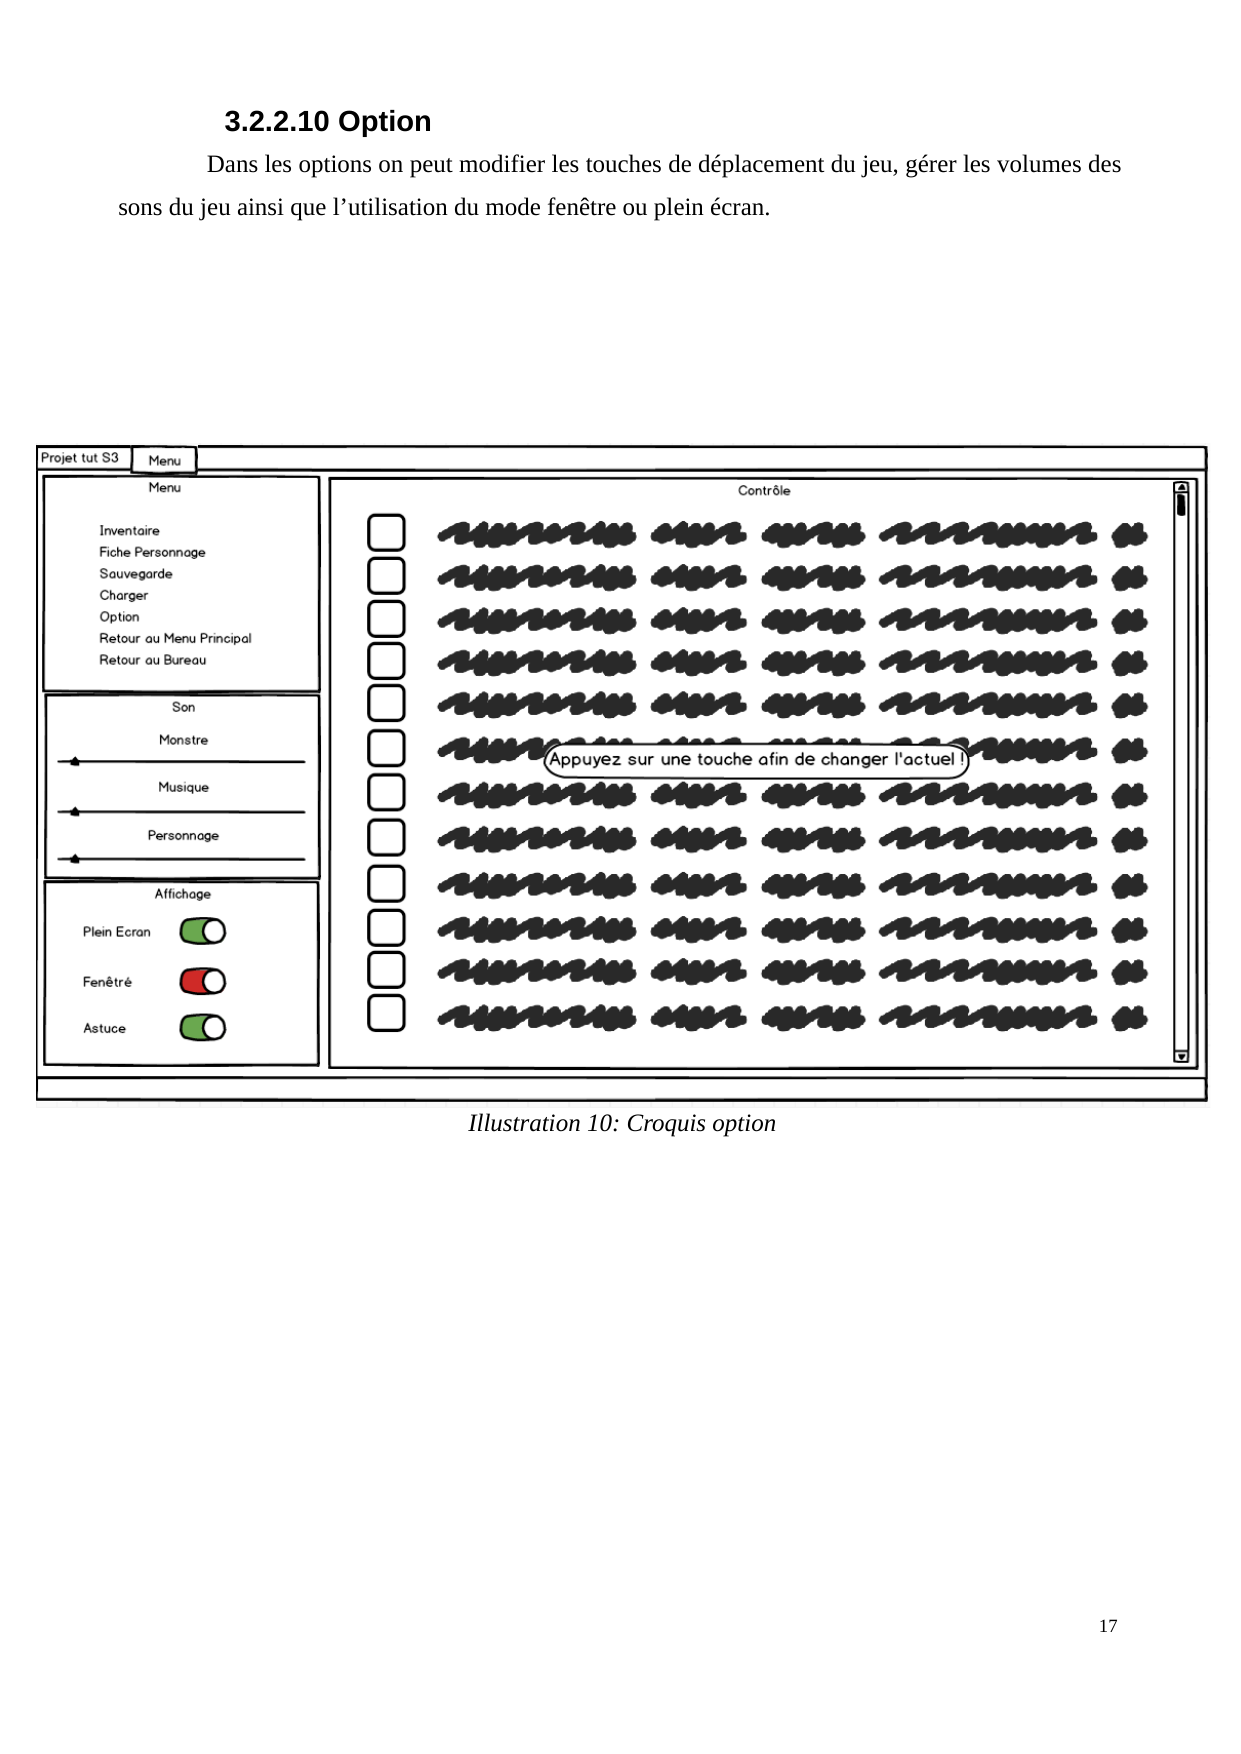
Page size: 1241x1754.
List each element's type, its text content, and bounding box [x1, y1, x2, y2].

text Illustration 10: Croquis option [36, 1108, 1210, 1136]
picture [36, 443, 1211, 1108]
subtitle Option [224, 104, 1122, 137]
text Dans les options on peut modifier les touches de déplacement du jeu, gérer les volumes des sons du jeu ainsi que l’utilisation du mode fenêtre ou plein écran. [118, 149, 1122, 221]
